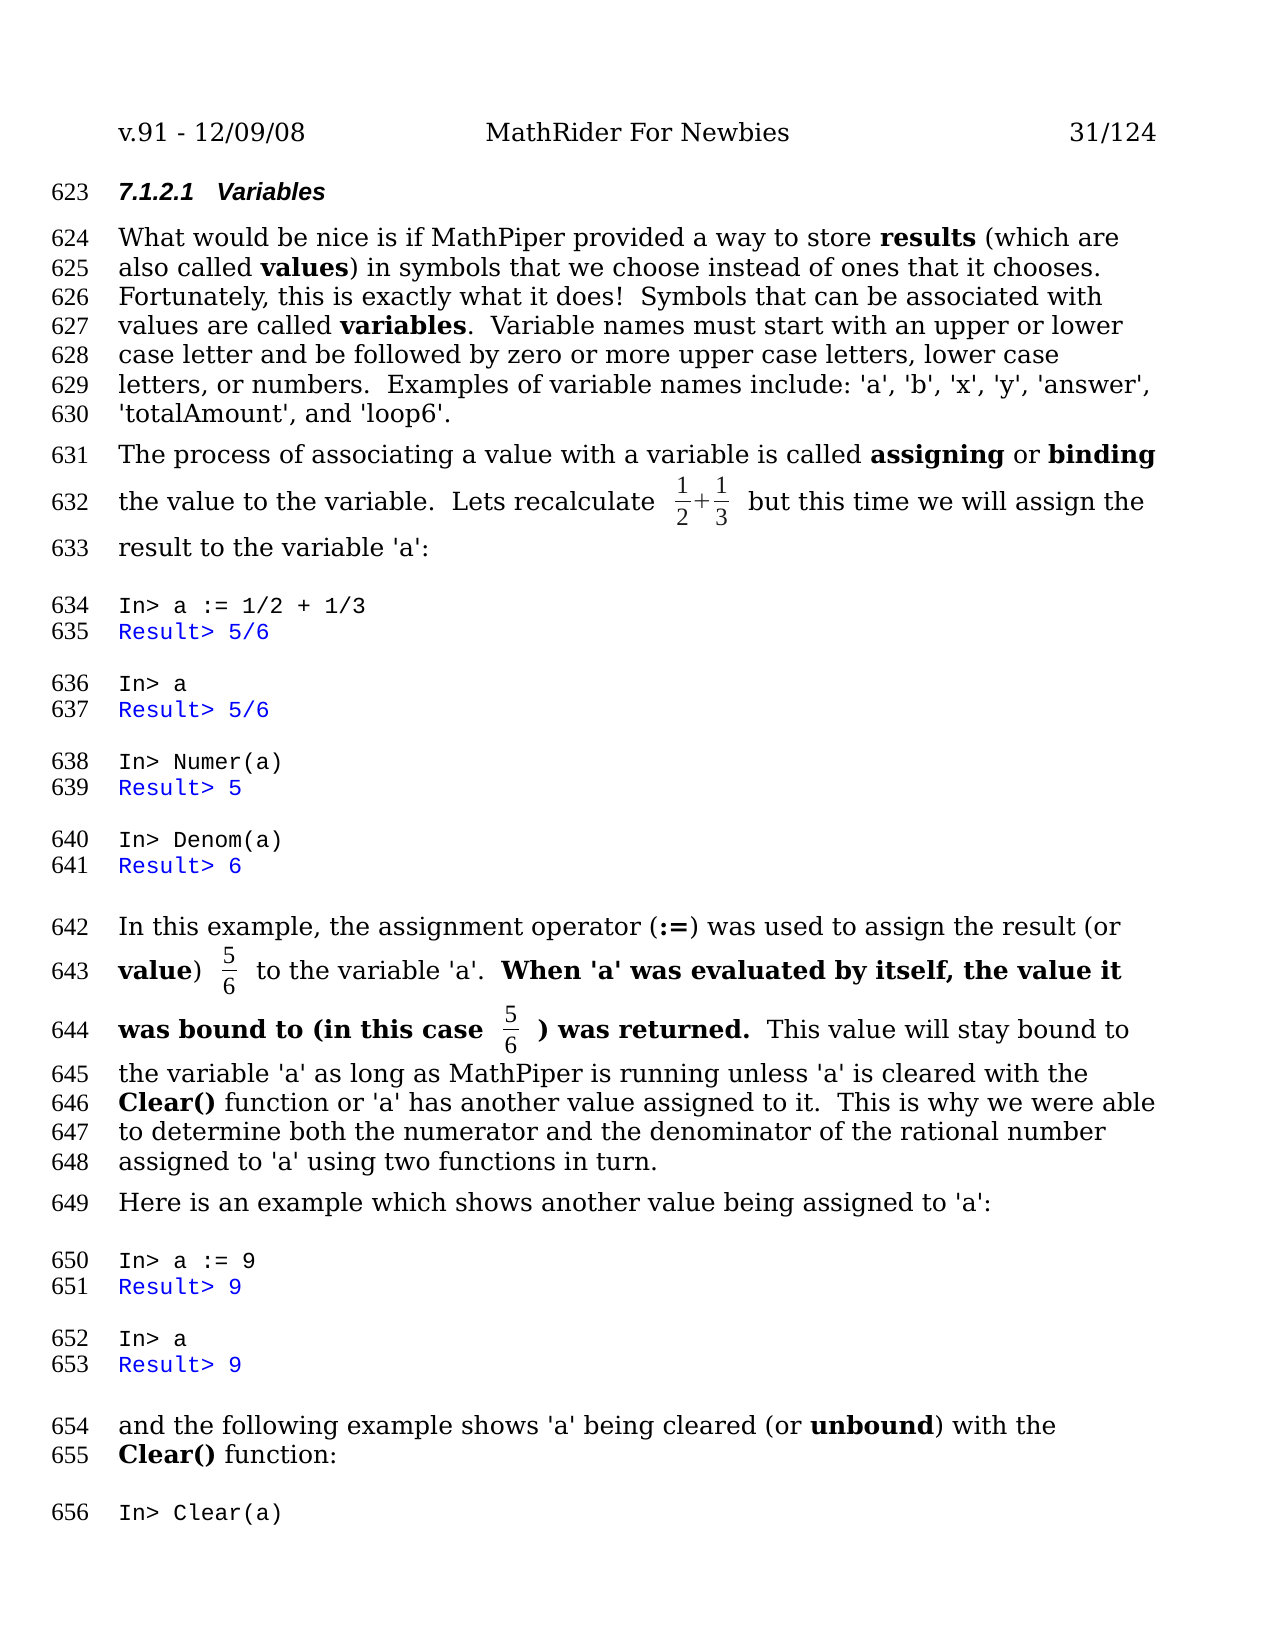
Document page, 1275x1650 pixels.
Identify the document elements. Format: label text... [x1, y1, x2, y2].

text Result> 6 [118, 854, 1157, 880]
text In> Clear(a) [118, 1502, 1157, 1527]
text Result> 9 [118, 1275, 1157, 1301]
text In> Denom(a) [118, 828, 1157, 854]
text The process of associating a value with a variable is called assigning or binding the value to the variable. Lets recalculatebut this time we will assign the result to the variable 'a': [118, 440, 1157, 563]
text In> a := 9 [118, 1249, 1157, 1275]
text Result> 5/6 [118, 621, 1157, 647]
text Result> 9 [118, 1353, 1157, 1379]
text In> Numer(a) [118, 750, 1157, 776]
subtitle Variables [118, 177, 1157, 205]
text Result> 5 [118, 776, 1157, 802]
text In> a := 1/2 + 1/3 [118, 595, 1157, 621]
text In> a [118, 1327, 1157, 1353]
text Here is an example which shows another value being assigned to 'a': [118, 1188, 1157, 1217]
text In this example, the assignment operator (:=) was used to assign the result (or value)to the variable 'a'. When 'a' was evaluated by itself, the value it was bound to (in this case) was returned. This value will stay bound to the variable 'a' as long as MathPiper is running unless 'a' is cleared with the Clear() function or 'a' has another value assigned to it. This is why we were able to determine both the numerator and the denominator of the rational number assigned to 'a' using two functions in turn. [118, 912, 1157, 1176]
text Result> 5/6 [118, 698, 1157, 724]
text and the following example shows 'a' being cleared (or unbound) with the Clear() function: [118, 1411, 1157, 1469]
text What would be nice is if MathPiper provided a way to store results (which are also called values) in symbols that we choose instead of ones that it chooses. Fortunately, this is exactly what it does! Symbols that can be associated with values are called variables. Variable names must start with an upper or lower case letter and be followed by zero or more upper case letters, lower case letters, or numbers. Examples of variable names include: 'a', 'b', 'x', 'y', 'answer', 'totalAmount', and 'loop6'. [118, 223, 1157, 428]
text In> a [118, 672, 1157, 698]
